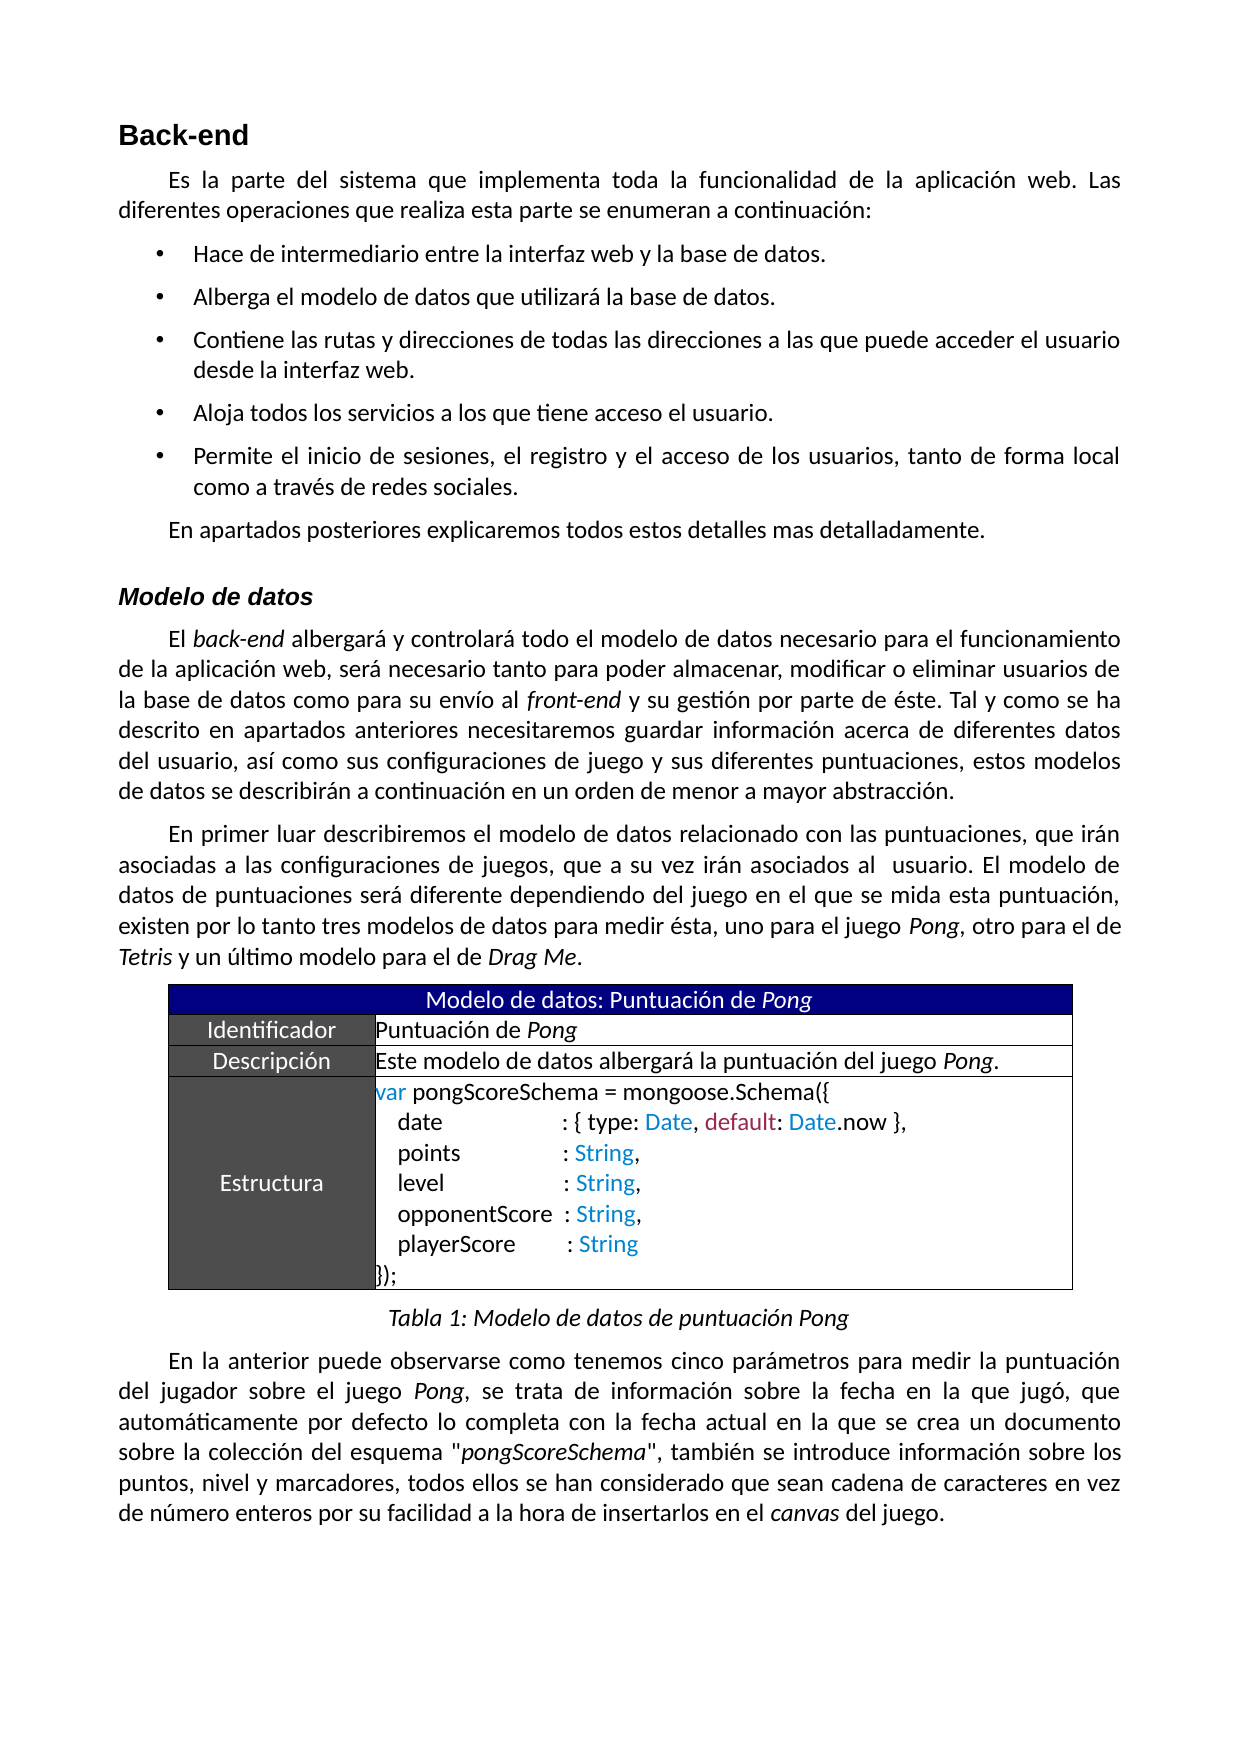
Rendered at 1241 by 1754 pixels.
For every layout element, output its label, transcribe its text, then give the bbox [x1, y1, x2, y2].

text Es la parte del sistema que implementa toda la funcionalidad de la aplicación web. Las diferentes operaciones que realiza esta parte se enumeran a continuación: [118, 164, 1122, 225]
table_cell Identificador [169, 1015, 375, 1045]
table_cell Puntuación de Pong [376, 1015, 1072, 1045]
text En apartados posteriores explicaremos todos estos detalles mas detalladamente. [118, 514, 1122, 544]
list Aloja todos los servicios a los que tiene acceso el usuario. [156, 397, 1122, 428]
text En la anterior puede observarse como tenemos cinco parámetros para medir la puntuación del jugador sobre el juego Pong, se trata de información sobre la fecha en la que jugó, que automáticamente por defecto lo completa con la fecha actual en la que se crea un documento sobre la colección del esquema "pongScoreSchema", también se introduce información sobre los puntos, nivel y marcadores, todos ellos se han considerado que sean cadena de caracteres en vez de número enteros por su facilidad a la hora de insertarlos en el canvas del juego. [118, 1345, 1122, 1528]
table_cell var pongScoreSchema = mongoose.Schema({ date : { type: Date, default: Date.now }, points : String, level : String, opponentScore : String, playerScore : String }); [376, 1077, 1072, 1289]
list Alberga el modelo de datos que utilizará la base de datos. [156, 281, 1122, 311]
text En primer luar describiremos el modelo de datos relacionado con las puntuaciones, que irán asociadas a las configuraciones de juegos, que a su vez irán asociados al usuario. El modelo de datos de puntuaciones será diferente dependiendo del juego en el que se mida esta puntuación, existen por lo tanto tres modelos de datos para medir ésta, uno para el juego Pong, otro para el de Tetris y un último modelo para el de Drag Me. [118, 818, 1122, 971]
subtitle Modelo de datos [118, 582, 1122, 610]
table_header Modelo de datos: Puntuación de Pong [169, 985, 1072, 1014]
list Hace de intermediario entre la interfaz web y la base de datos. [156, 238, 1122, 268]
subtitle Back-end [118, 118, 1122, 152]
text Tabla 1: Modelo de datos de puntuación Pong [118, 1302, 1122, 1332]
list Permite el inicio de sesiones, el registro y el acceso de los usuarios, tanto de forma local como a través de redes sociales. [156, 440, 1122, 501]
list Contiene las rutas y direcciones de todas las direcciones a las que puede acceder el usuario desde la interfaz web. [156, 324, 1122, 385]
table_cell Este modelo de datos albergará la puntuación del juego Pong. [376, 1046, 1072, 1076]
table_cell Estructura [169, 1077, 375, 1289]
table_cell Descripción [169, 1046, 375, 1076]
text El back-end albergará y controlará todo el modelo de datos necesario para el funcionamiento de la aplicación web, será necesario tanto para poder almacenar, modificar o eliminar usuarios de la base de datos como para su envío al front-end y su gestión por parte de éste. Tal y como se ha descrito en apartados anteriores necesitaremos guardar información acerca de diferentes datos del usuario, así como sus configuraciones de juego y sus diferentes puntuaciones, estos modelos de datos se describirán a continuación en un orden de menor a mayor abstracción. [118, 623, 1122, 806]
